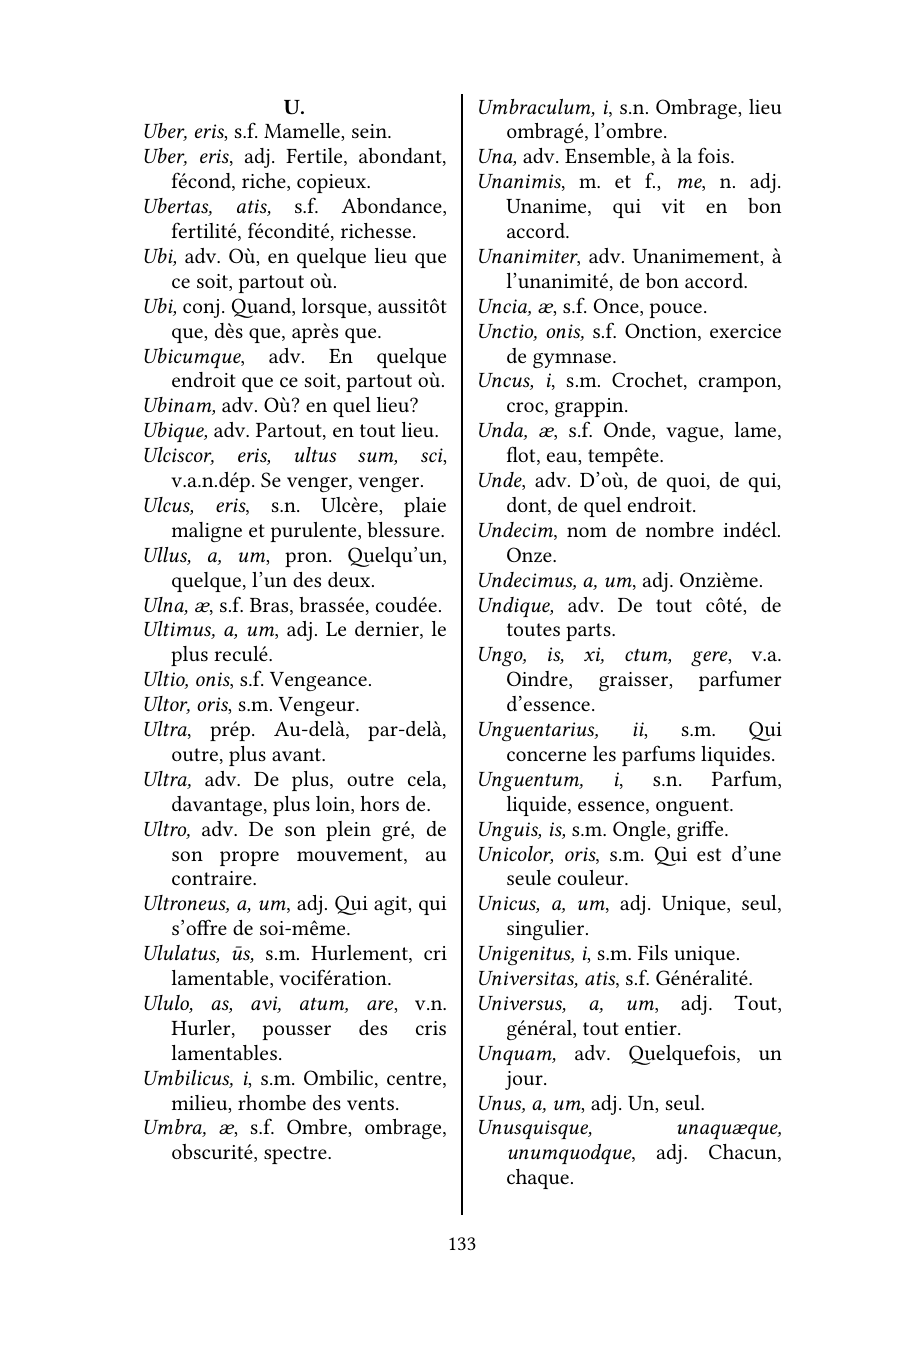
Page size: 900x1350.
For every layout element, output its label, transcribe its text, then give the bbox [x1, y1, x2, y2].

text Ubi, adv. Où, en quelque lieu que ce soit, partout où. [142, 244, 447, 294]
text Undecimus, a, um, adj. Onzième. [476, 567, 782, 592]
text Unguentarius, ii, s.m. Qui concerne les parfums liquides. [476, 717, 782, 767]
text Universitas, atis, s.f. Généralité. [476, 966, 782, 991]
text Ungo, is, xi, ctum, gere, v.a. Oindre, graisser, parfumer d’essence. [476, 642, 782, 717]
text Unde, adv. D’où, de quoi, de qui, dont, de quel endroit. [476, 468, 782, 518]
text Ultro, adv. De son plein gré, de son propre mouvement, au contraire. [142, 816, 447, 891]
text Ultimus, a, um, adj. Le dernier, le plus reculé. [142, 617, 447, 667]
text Ulciscor, eris, ultus sum, sci, v.a.n.dép. Se venger, venger. [142, 443, 447, 493]
text Ululatus, ūs, s.m. Hurlement, cri lamentable, vocifération. [142, 941, 447, 991]
text Unanimiter, adv. Unanimement, à l’unanimité, de bon accord. [476, 244, 782, 294]
text Ulna, æ, s.f. Bras, brassée, coudée. [142, 592, 447, 617]
text Ubinam, adv. Où? en quel lieu? [142, 393, 447, 418]
text Ultor, oris, s.m. Vengeur. [142, 692, 447, 717]
text Unusquisque, unaquæque, unumquodque, adj. Chacun, chaque. [476, 1115, 782, 1190]
text Uncia, æ, s.f. Once, pouce. [476, 294, 782, 318]
text Una, adv. Ensemble, à la fois. [476, 144, 782, 169]
text Ultroneus, a, um, adj. Qui agit, qui s’offre de soi-même. [142, 891, 447, 941]
text Unicus, a, um, adj. Unique, seul, singulier. [476, 891, 782, 941]
text Umbraculum, i, s.n. Ombrage, lieu ombragé, l’ombre. [476, 94, 782, 144]
text Undique, adv. De tout côté, de toutes parts. [476, 592, 782, 642]
text Unigenitus, i, s.m. Fils unique. [476, 941, 782, 966]
text Umbilicus, i, s.m. Ombilic, centre, milieu, rhombe des vents. [142, 1065, 447, 1115]
text Umbra, æ, s.f. Ombre, ombrage, obscurité, spectre. [142, 1115, 447, 1165]
text Ultio, onis, s.f. Vengeance. [142, 667, 447, 692]
text Unda, æ, s.f. Onde, vague, lame, flot, eau, tempête. [476, 418, 782, 468]
text Unctio, onis, s.f. Onction, exercice de gymnase. [476, 318, 782, 368]
text Ulcus, eris, s.n. Ulcère, plaie maligne et purulente, blessure. [142, 493, 447, 543]
text Ululo, as, avi, atum, are, v.n. Hurler, pousser des cris lamentables. [142, 991, 447, 1065]
text Unguentum, i, s.n. Parfum, liquide, essence, onguent. [476, 767, 782, 816]
text U. [142, 94, 447, 119]
text Unquam, adv. Quelquefois, un jour. [476, 1041, 782, 1090]
text Uncus, i, s.m. Crochet, crampon, croc, grappin. [476, 368, 782, 418]
text Ubi, conj. Quand, lorsque, aussitôt que, dès que, après que. [142, 294, 447, 343]
text Ullus, a, um, pron. Quelqu’un, quelque, l’un des deux. [142, 543, 447, 592]
text Ultra, prép. Au-delà, par-delà, outre, plus avant. [142, 717, 447, 767]
text Ultra, adv. De plus, outre cela, davantage, plus loin, hors de. [142, 767, 447, 816]
text Ubique, adv. Partout, en tout lieu. [142, 418, 447, 443]
text Universus, a, um, adj. Tout, général, tout entier. [476, 991, 782, 1041]
text Ubertas, atis, s.f. Abondance, fertilité, fécondité, richesse. [142, 194, 447, 244]
text Unguis, is, s.m. Ongle, griffe. [476, 816, 782, 841]
text Unanimis, m. et f., me, n. adj. Unanime, qui vit en bon accord. [476, 169, 782, 244]
text Unus, a, um, adj. Un, seul. [476, 1090, 782, 1115]
text Undecim, nom de nombre indécl. Onze. [476, 518, 782, 567]
text Uber, eris, s.f. Mamelle, sein. [142, 119, 447, 144]
text Unicolor, oris, s.m. Qui est d’une seule couleur. [476, 841, 782, 891]
text Uber, eris, adj. Fertile, abondant, fécond, riche, copieux. [142, 144, 447, 194]
text Ubicumque, adv. En quelque endroit que ce soit, partout où. [142, 343, 447, 393]
